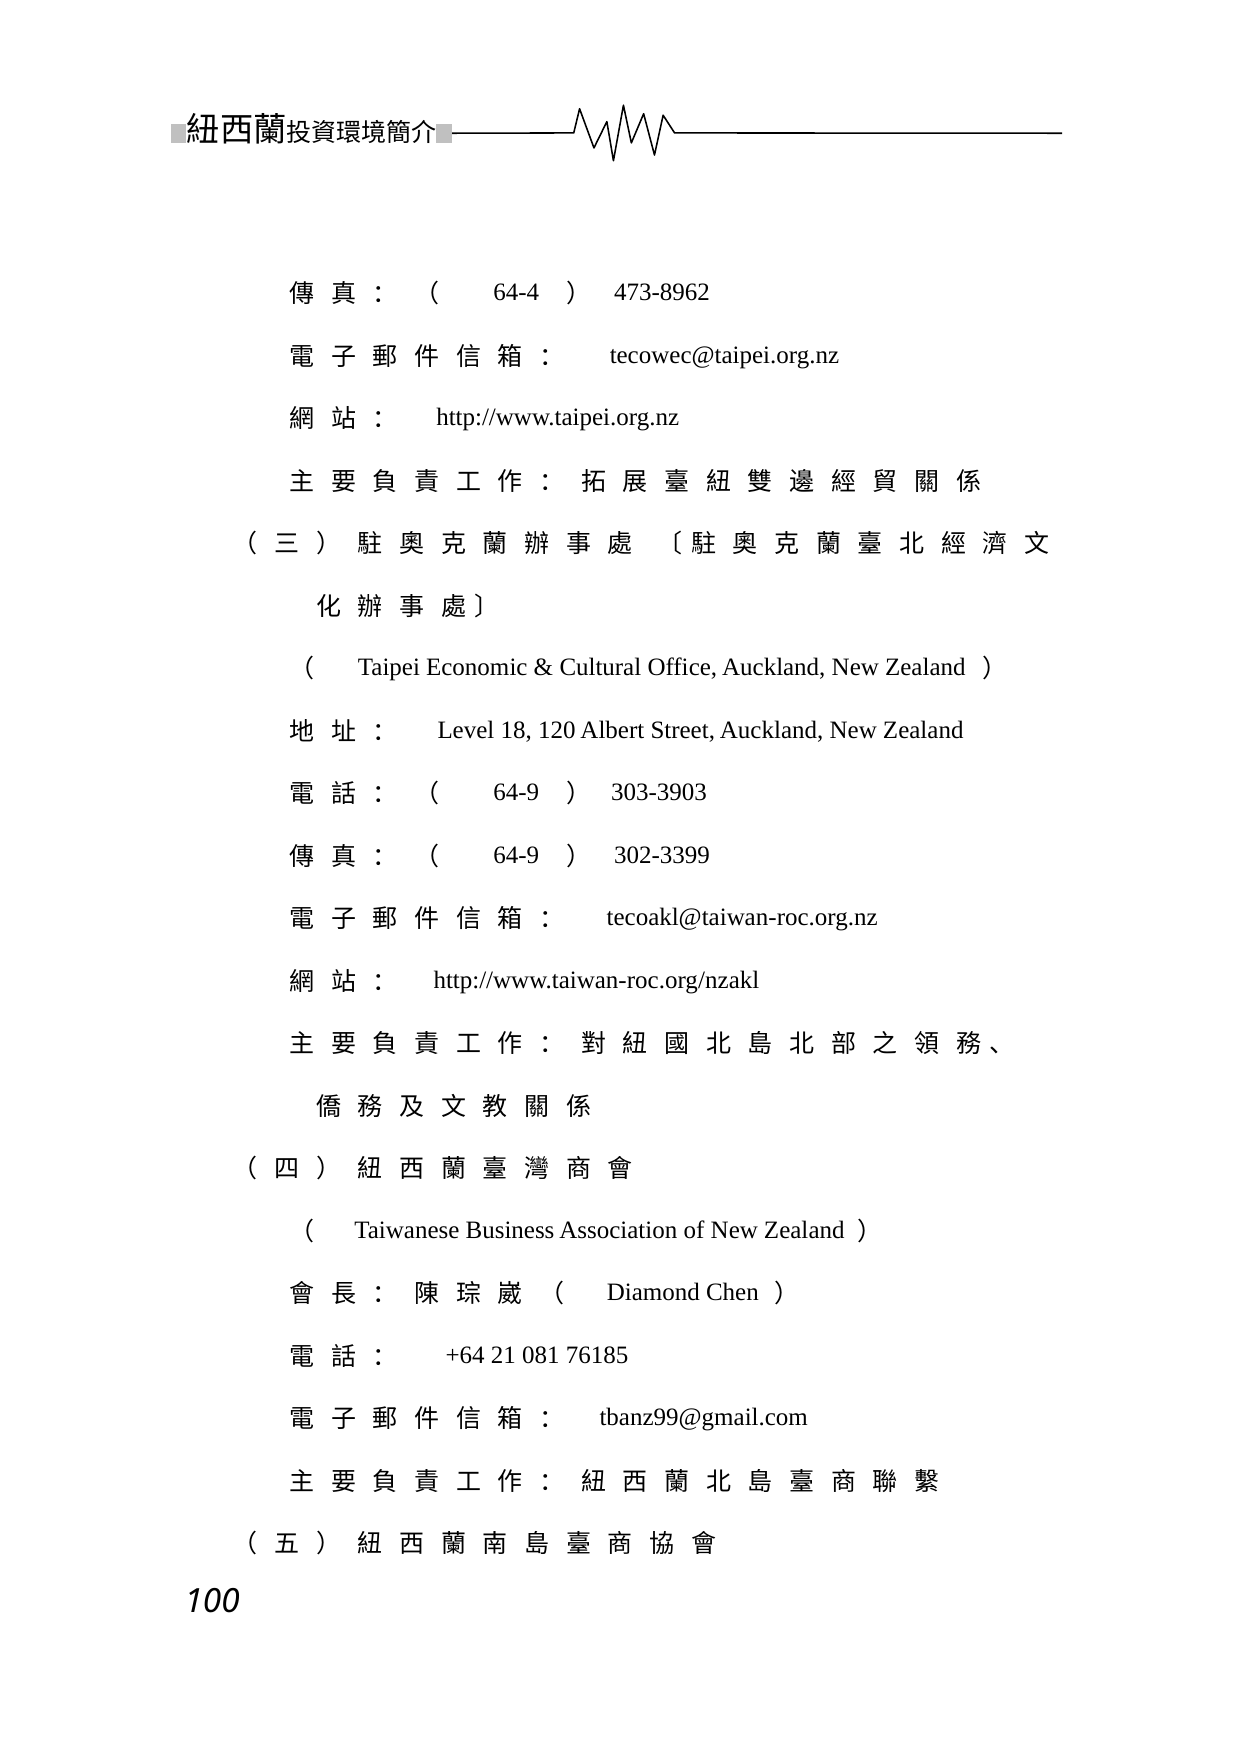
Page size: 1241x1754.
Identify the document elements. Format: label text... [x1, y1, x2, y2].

text 主要負責工作：拓展臺紐雙邊經貿關係 [207, 438, 1058, 500]
text 電話：+64 21 081 76185 [207, 1313, 1058, 1375]
text （四）紐西蘭臺灣商會 [207, 1125, 1058, 1188]
text 傳真：（64-4）473-8962 [207, 250, 1058, 313]
text （Taiwanese Business Association of New Zealand） [207, 1188, 1058, 1250]
text （五）紐西蘭南島臺商協會 [207, 1500, 1058, 1563]
text 電話：（64-9）303-3903 [207, 750, 1058, 813]
text 主要負責工作：紐西蘭北島臺商聯繫 [207, 1438, 1058, 1500]
text 電子郵件信箱：tecoakl@taiwan-roc.org.nz [207, 875, 1058, 938]
text 電子郵件信箱：tecowec@taipei.org.nz [207, 313, 1058, 375]
text 傳真：（64-9）302-3399 [207, 813, 1058, 875]
text 會長：陳琮崴（Diamond Chen） [207, 1250, 1058, 1313]
text 地址：Level 18, 120 Albert Street, Auckland, New Zealand [207, 688, 1058, 750]
text 網站：http://www.taipei.org.nz [207, 375, 1058, 438]
text 主要負責工作：對紐國北島北部之領務、僑務及文教關係 [207, 1000, 1058, 1125]
text （三）駐奧克蘭辦事處〔駐奧克蘭臺北經濟文化辦事處〕 [207, 500, 1058, 625]
text （Taipei Economic & Cultural Office, Auckland, New Zealand） [207, 625, 1058, 688]
text 電子郵件信箱：tbanz99@gmail.com [207, 1375, 1058, 1438]
text 網站：http://www.taiwan-roc.org/nzakl [207, 938, 1058, 1000]
